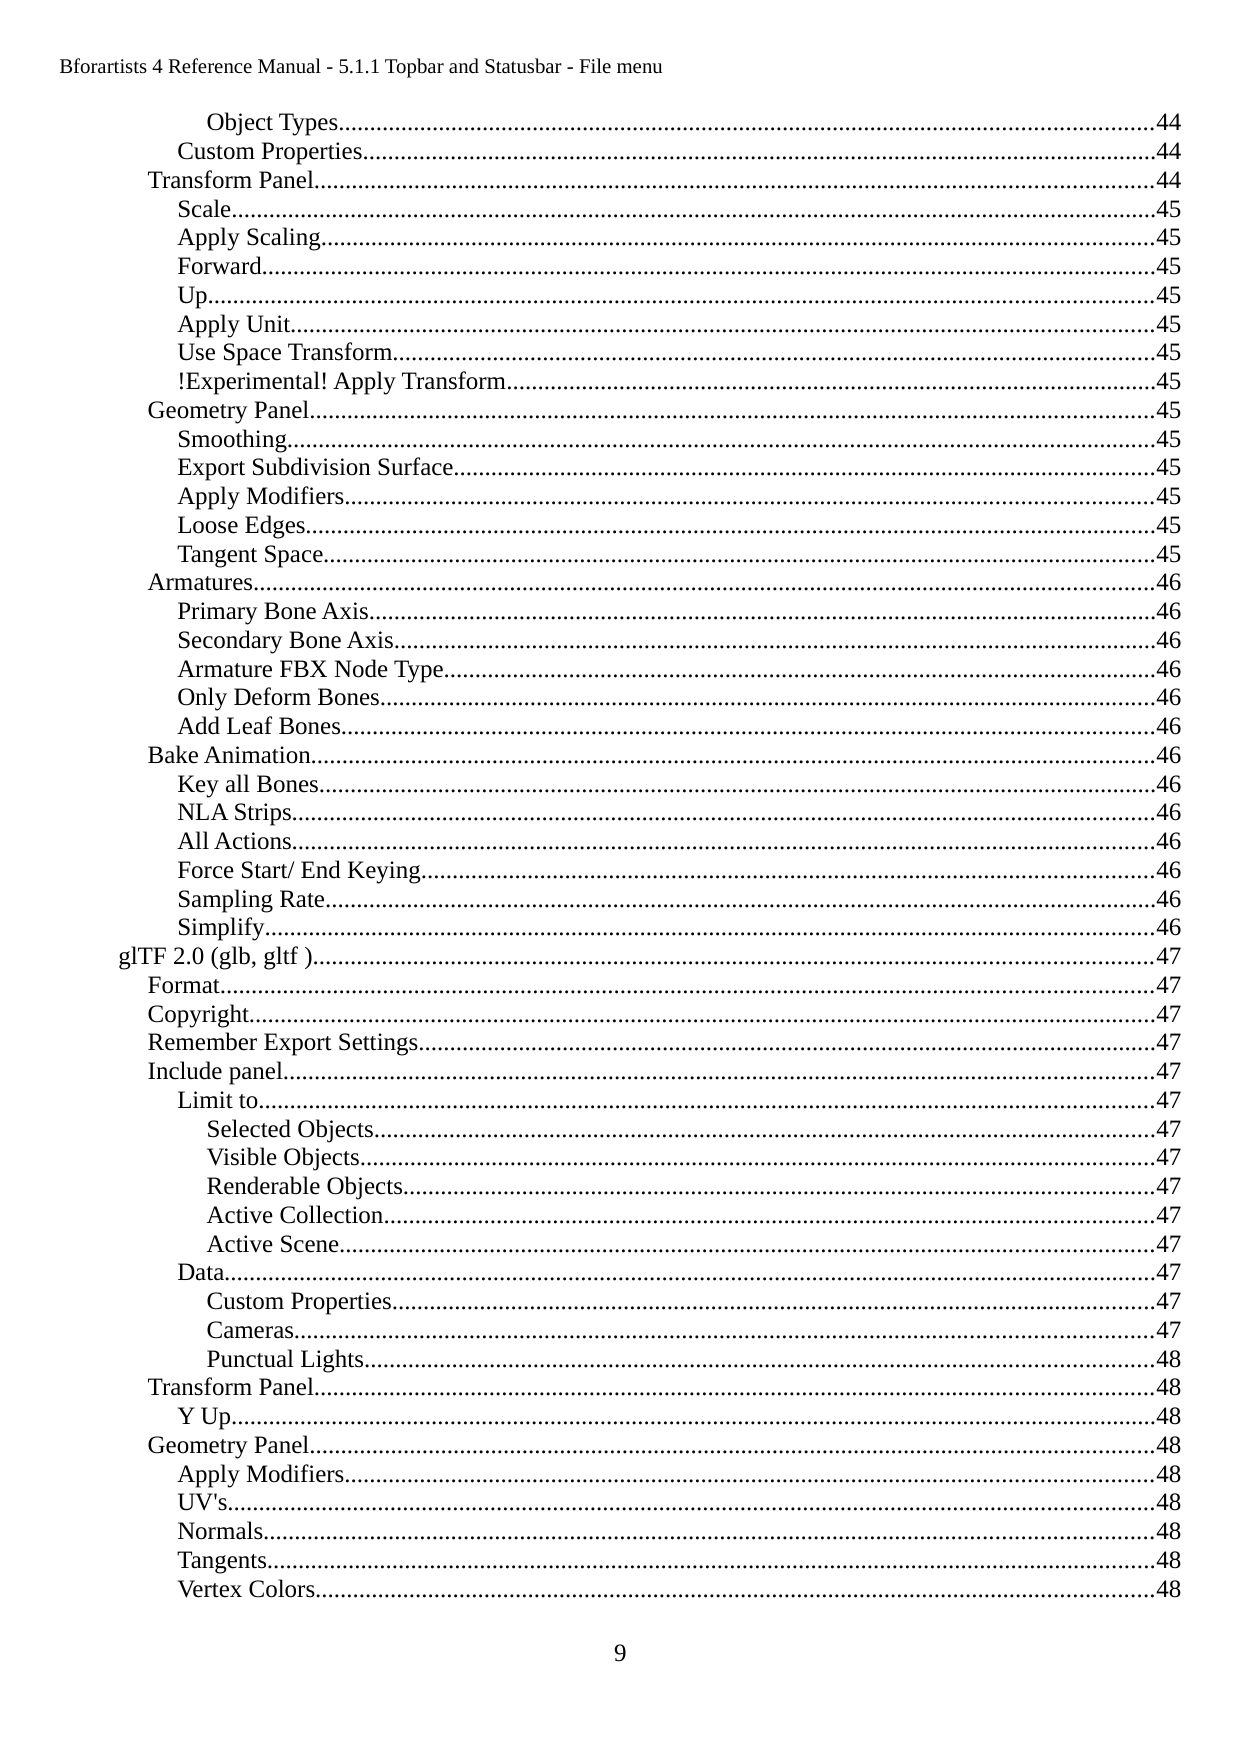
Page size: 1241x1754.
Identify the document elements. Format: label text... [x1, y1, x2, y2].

text Only Deform Bones 46 [177, 682, 1181, 711]
text Punctual Lights 48 [206, 1344, 1181, 1372]
text Limit to 47 [177, 1085, 1181, 1114]
text Tangent Space 45 [177, 539, 1181, 567]
text Force Start/ End Keying 46 [177, 855, 1181, 884]
text Scale 45 [177, 194, 1181, 222]
text Bake Animation 46 [147, 740, 1181, 769]
text Data 47 [177, 1257, 1181, 1286]
text glTF 2.0 (glb, gltf ) 47 [118, 941, 1181, 970]
text Apply Modifiers 48 [177, 1459, 1181, 1487]
text Active Collection 47 [206, 1200, 1181, 1229]
text Copyright 47 [147, 999, 1181, 1027]
text Custom Properties 47 [206, 1286, 1181, 1315]
text Apply Modifiers 45 [177, 481, 1181, 510]
text Armatures 46 [147, 567, 1181, 596]
text Add Leaf Bones 46 [177, 711, 1181, 740]
text Smoothing 45 [177, 424, 1181, 452]
text Armature FBX Node Type 46 [177, 654, 1181, 682]
text Selected Objects 47 [206, 1114, 1181, 1142]
text Visible Objects 47 [206, 1142, 1181, 1171]
text Export Subdivision Surface 45 [177, 452, 1181, 481]
text Use Space Transform 45 [177, 337, 1181, 366]
text Cameras 47 [206, 1315, 1181, 1344]
text Transform Panel 44 [147, 165, 1181, 194]
text Geometry Panel 45 [147, 395, 1181, 424]
text Renderable Objects 47 [206, 1171, 1181, 1200]
text UV's 48 [177, 1487, 1181, 1516]
text Remember Export Settings 47 [147, 1027, 1181, 1056]
text Apply Scaling 45 [177, 222, 1181, 251]
text All Actions 46 [177, 826, 1181, 855]
text Loose Edges 45 [177, 510, 1181, 539]
text Geometry Panel 48 [147, 1430, 1181, 1459]
text Object Types 44 [206, 107, 1181, 136]
text Up 45 [177, 280, 1181, 309]
text Vertex Colors 48 [177, 1574, 1181, 1602]
text Custom Properties 44 [177, 136, 1181, 165]
text Forward 45 [177, 251, 1181, 280]
text Normals 48 [177, 1516, 1181, 1545]
text Active Scene 47 [206, 1229, 1181, 1257]
text Secondary Bone Axis 46 [177, 625, 1181, 654]
text Tangents 48 [177, 1545, 1181, 1574]
text Key all Bones 46 [177, 769, 1181, 797]
text NLA Strips 46 [177, 797, 1181, 826]
text Apply Unit 45 [177, 309, 1181, 337]
text Include panel 47 [147, 1056, 1181, 1085]
text !Experimental! Apply Transform 45 [177, 366, 1181, 395]
text Format 47 [147, 970, 1181, 999]
text Transform Panel 48 [147, 1372, 1181, 1401]
text Simplify 46 [177, 912, 1181, 941]
text Sampling Rate 46 [177, 884, 1181, 912]
text Primary Bone Axis 46 [177, 596, 1181, 625]
text Y Up 48 [177, 1401, 1181, 1430]
